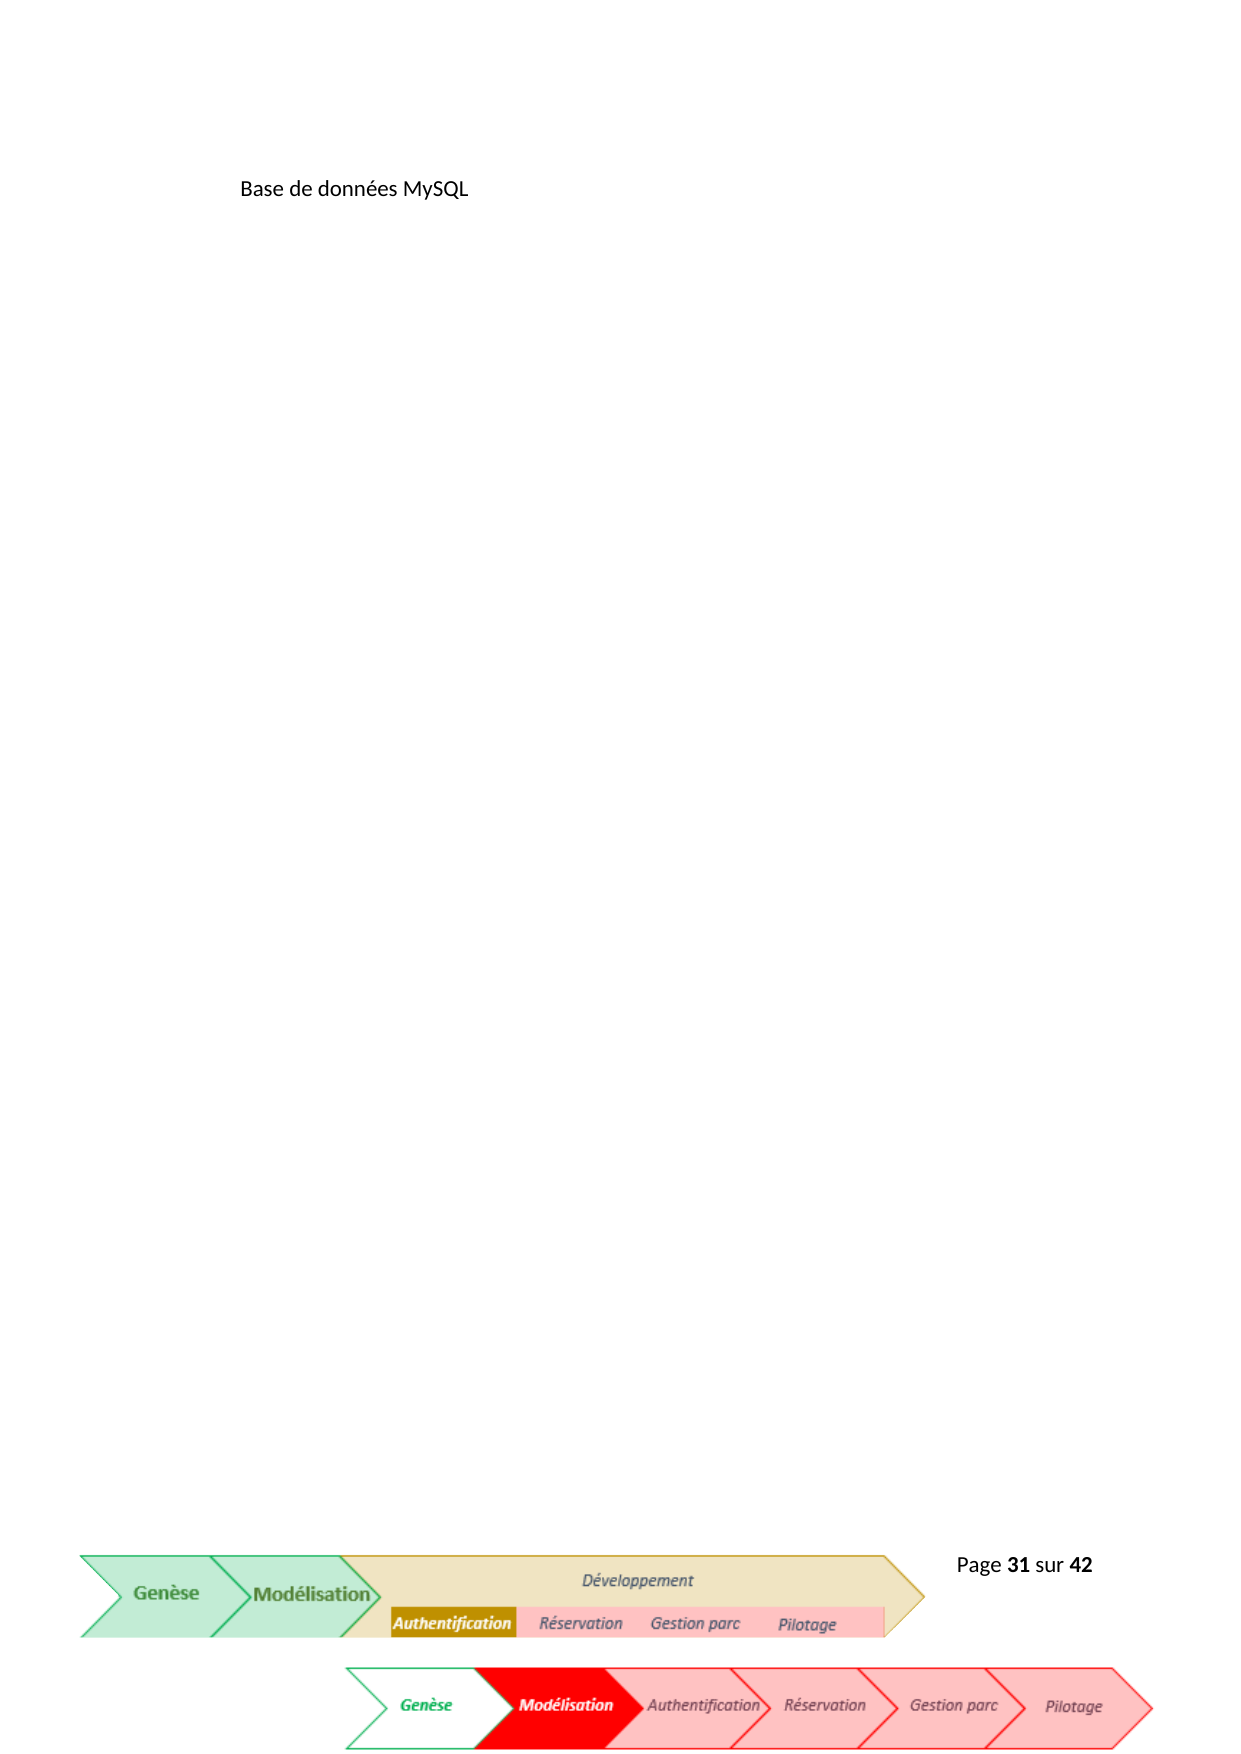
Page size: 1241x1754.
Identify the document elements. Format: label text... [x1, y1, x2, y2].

text Base de données MySQL [176, 174, 533, 202]
